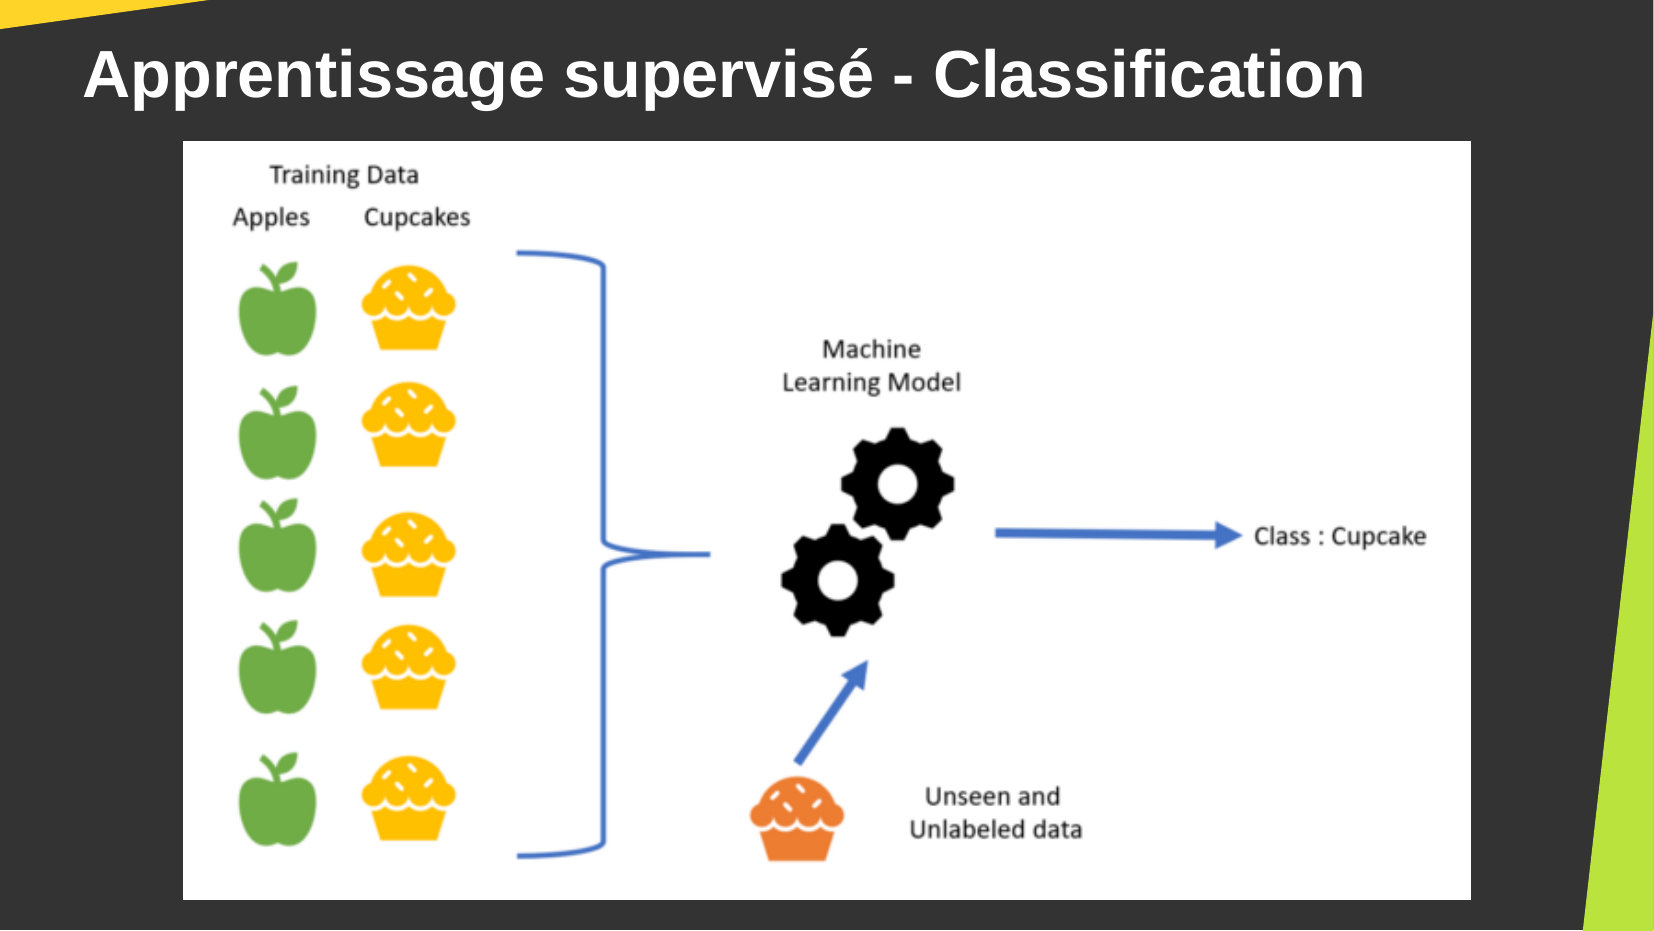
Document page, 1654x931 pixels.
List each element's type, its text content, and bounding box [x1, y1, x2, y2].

text_box [1582, 306, 1654, 931]
text_box [0, 0, 209, 30]
picture [183, 141, 1471, 900]
title Apprentissage supervisé - Classification [82, 37, 1571, 115]
